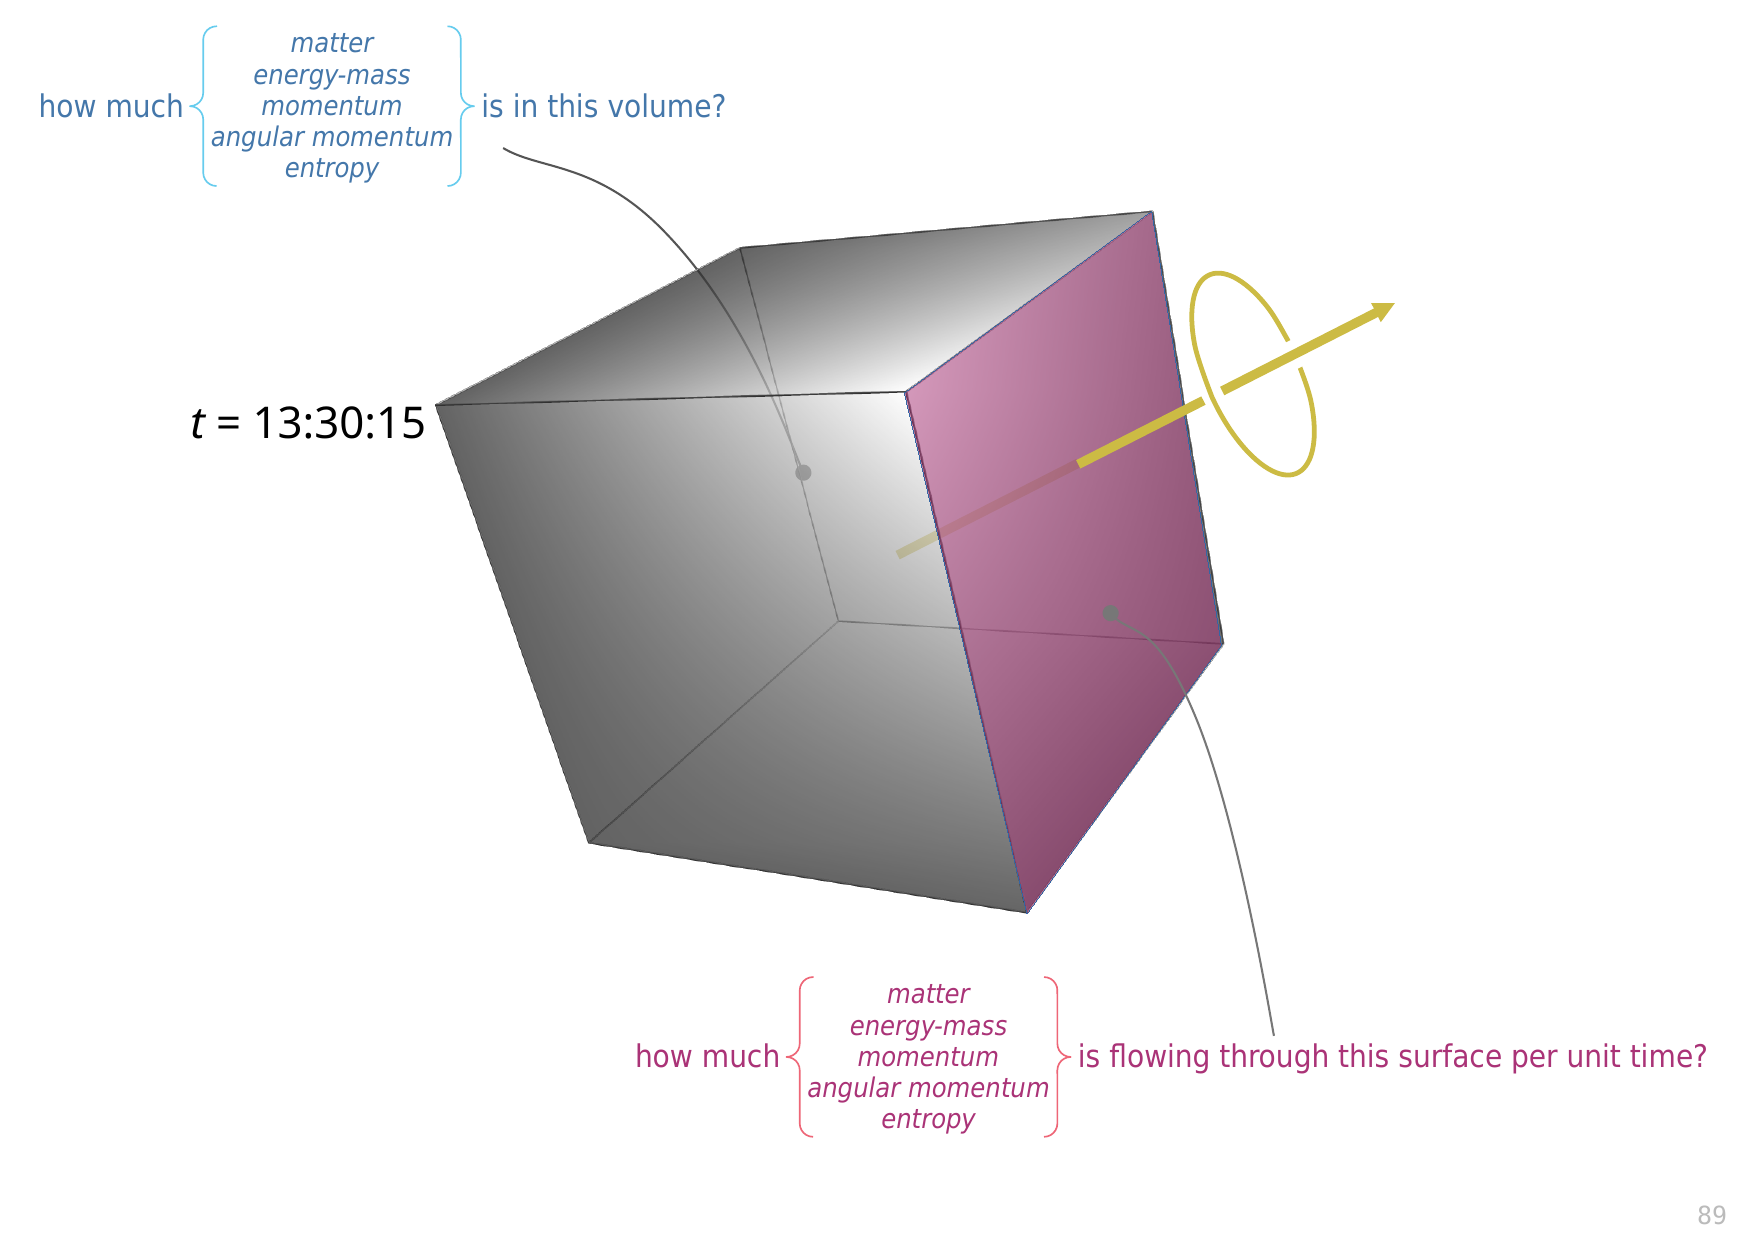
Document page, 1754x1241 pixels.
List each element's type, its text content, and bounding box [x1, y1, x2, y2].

text_box matter energy-mass momentum angular momentum entropy [791, 970, 1066, 1143]
text_box how much is flowing through this surface per unit time? [620, 1031, 791, 1083]
text_box matter energy-mass momentum angular momentum entropy [195, 20, 469, 193]
text_box [1273, 335, 1304, 357]
text_box how much is flowing through this surface per unit time? [1066, 1031, 1724, 1083]
text_box [1282, 353, 1313, 375]
text_box [904, 211, 1222, 914]
text_box how much is in this volume? [23, 80, 195, 132]
text_box how much is in this volume? [469, 80, 742, 132]
text_box t = 13:30:15 [175, 384, 423, 444]
